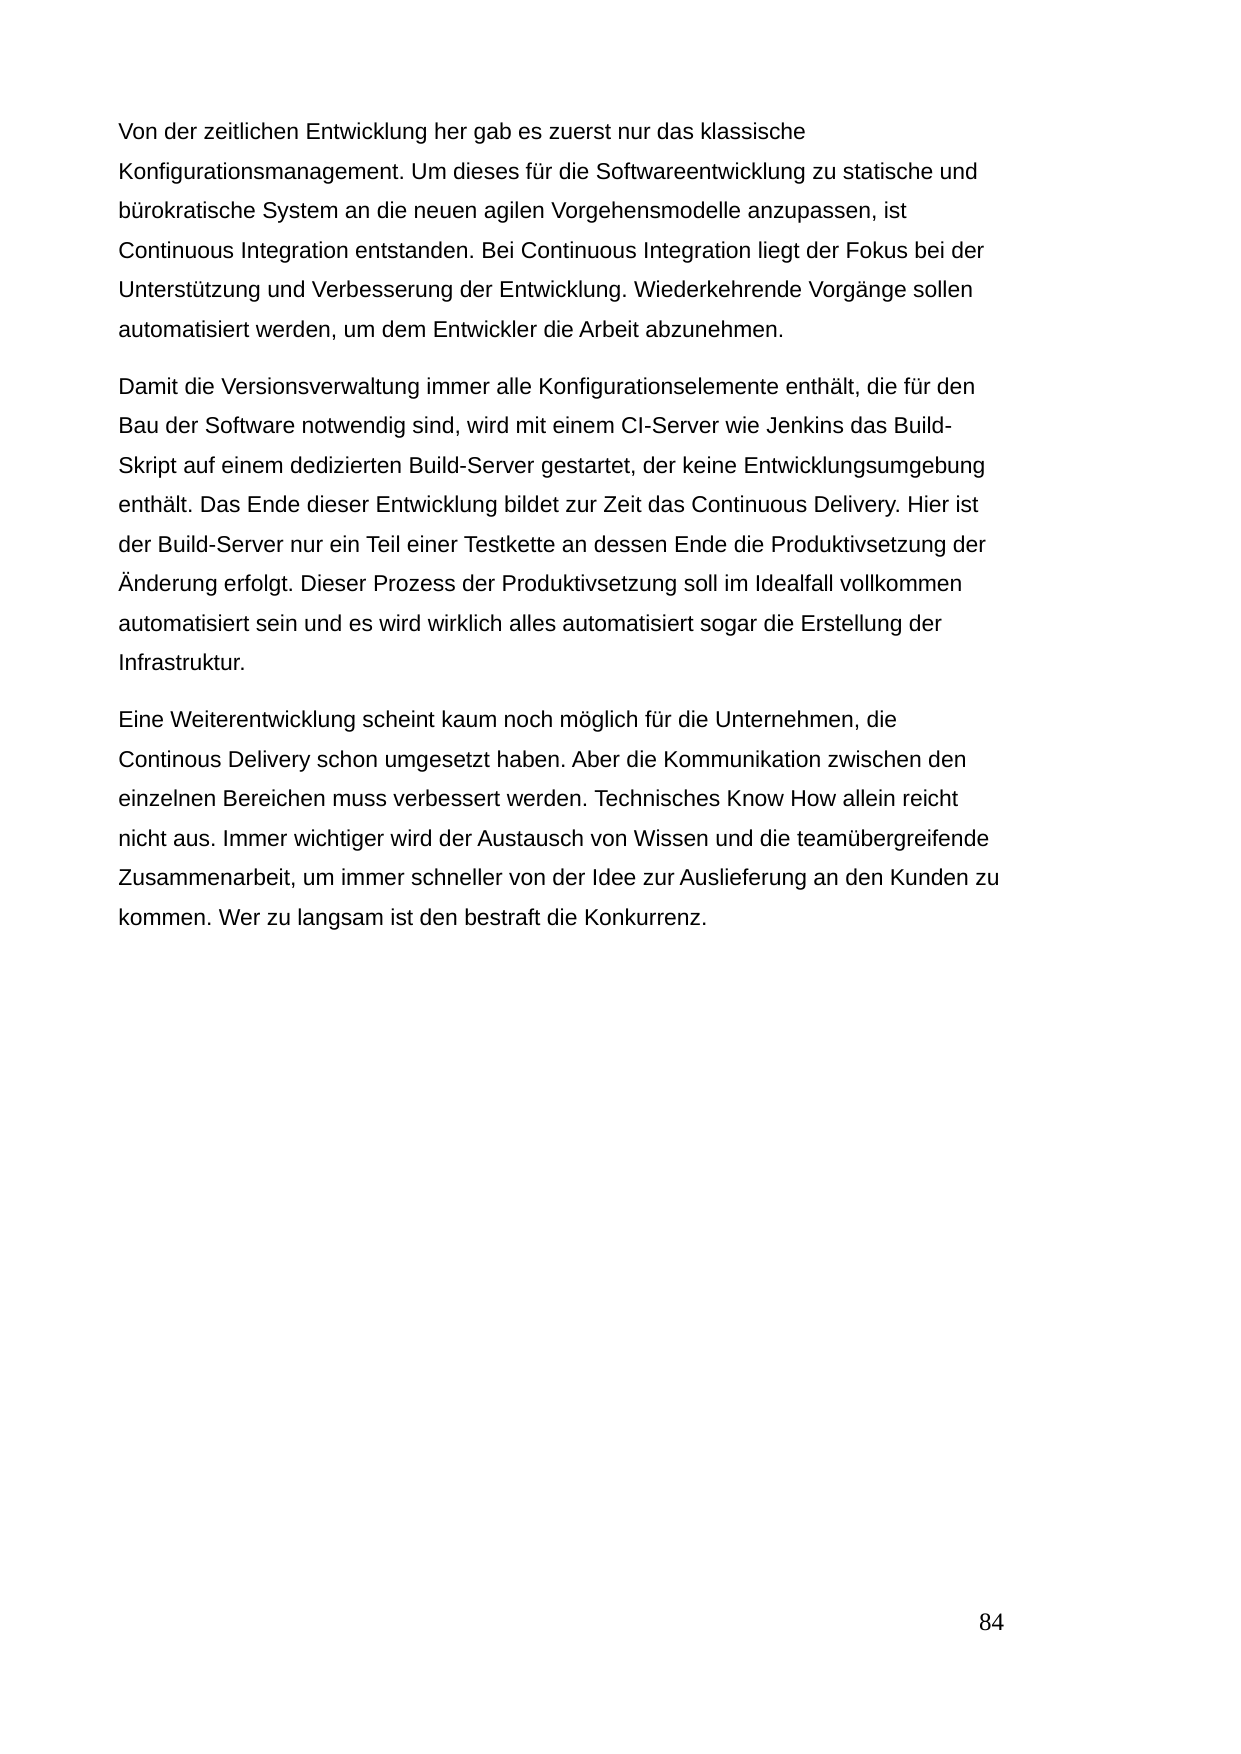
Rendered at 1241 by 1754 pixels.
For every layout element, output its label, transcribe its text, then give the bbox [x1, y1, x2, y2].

text Von der zeitlichen Entwicklung her gab es zuerst nur das klassische Konfigurationsmanagement. Um dieses für die Softwareentwicklung zu statische und bürokratische System an die neuen agilen Vorgehensmodelle anzupassen, ist Continuous Integration entstanden. Bei Continuous Integration liegt der Fokus bei der Unterstützung und Verbesserung der Entwicklung. Wiederkehrende Vorgänge sollen automatisiert werden, um dem Entwickler die Arbeit abzunehmen. [118, 118, 1004, 342]
text Damit die Versionsverwaltung immer alle Konfigurationselemente enthält, die für den Bau der Software notwendig sind, wird mit einem CI-Server wie Jenkins das Build-Skript auf einem dedizierten Build-Server gestartet, der keine Entwicklungsumgebung enthält. Das Ende dieser Entwicklung bildet zur Zeit das Continuous Delivery. Hier ist der Build-Server nur ein Teil einer Testkette an dessen Ende die Produktivsetzung der Änderung erfolgt. Dieser Prozess der Produktivsetzung soll im Idealfall vollkommen automatisiert sein und es wird wirklich alles automatisiert sogar die Erstellung der Infrastruktur. [118, 373, 1004, 675]
text Eine Weiterentwicklung scheint kaum noch möglich für die Unternehmen, die Continous Delivery schon umgesetzt haben. Aber die Kommunikation zwischen den einzelnen Bereichen muss verbessert werden. Technisches Know How allein reicht nicht aus. Immer wichtiger wird der Austausch von Wissen und die teamübergreifende Zusammenarbeit, um immer schneller von der Idee zur Auslieferung an den Kunden zu kommen. Wer zu langsam ist den bestraft die Konkurrenz. [118, 706, 1004, 930]
